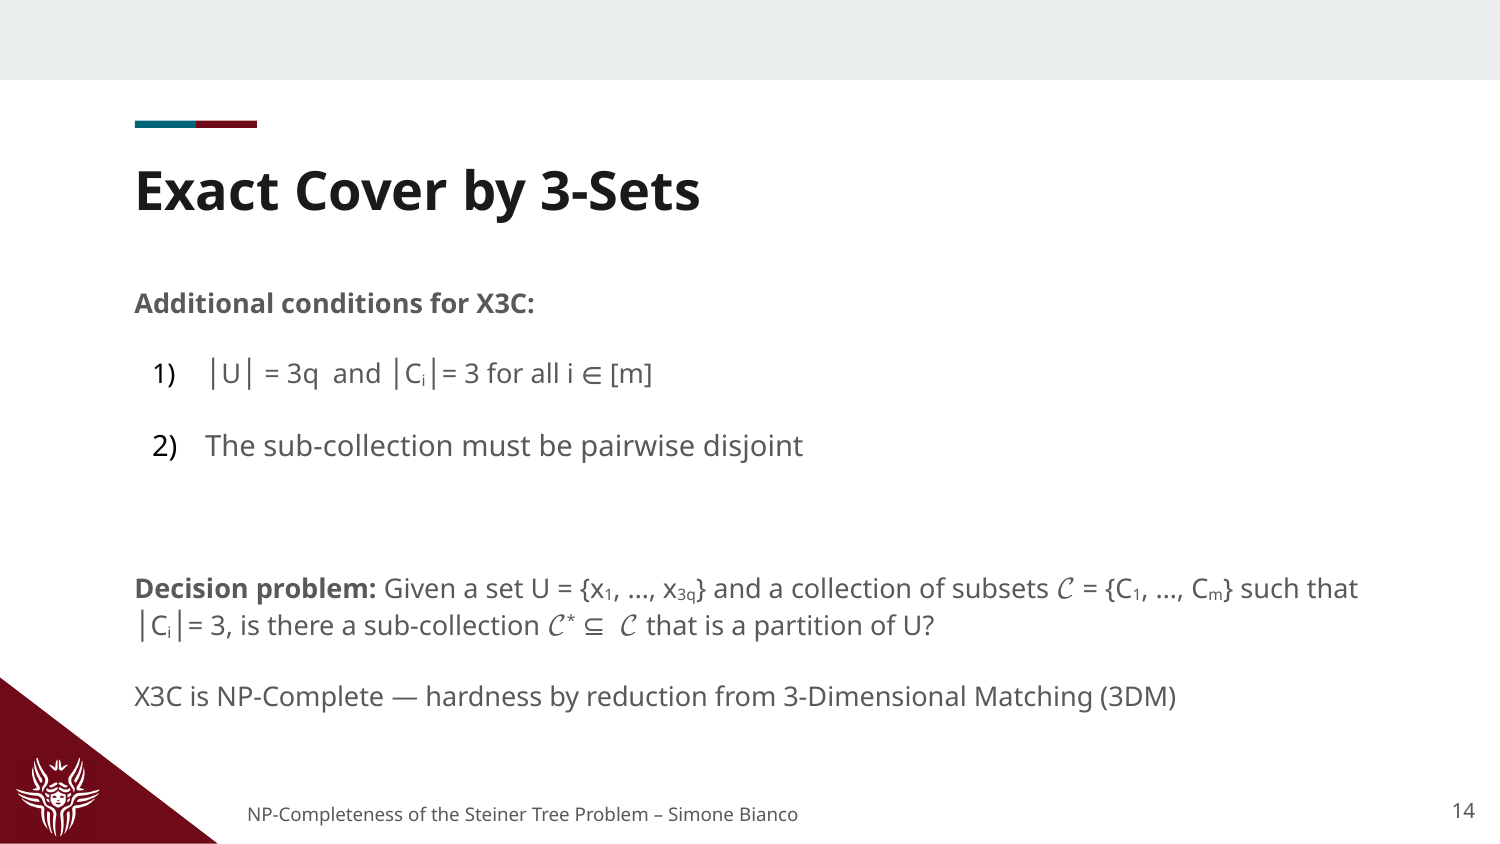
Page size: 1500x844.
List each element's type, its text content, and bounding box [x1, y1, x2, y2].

subtitle NP-Completeness of the Steiner Tree Problem – Simone Bianco [232, 783, 1193, 839]
title Exact Cover by 3-Sets [119, 141, 1381, 230]
list Additional conditions for X3C: │U│ = 3q and │Ci│= 3 for all i ∈ [m] The sub-collection must be pairwise disjoint Decision problem: Given a set U = {x1, …, x3q} and a collection of subsets 𝒞 = {C1, …, Cm} such that │Ci│= 3, is there a sub-collection 𝒞* ⊆ 𝒞 that is a partition of U? X3C is NP-Complete — hardness by reduction from 3-Dimensional Matching (3DM) [119, 266, 1418, 637]
slide_number [1400, 779, 1491, 844]
picture [16, 758, 100, 839]
